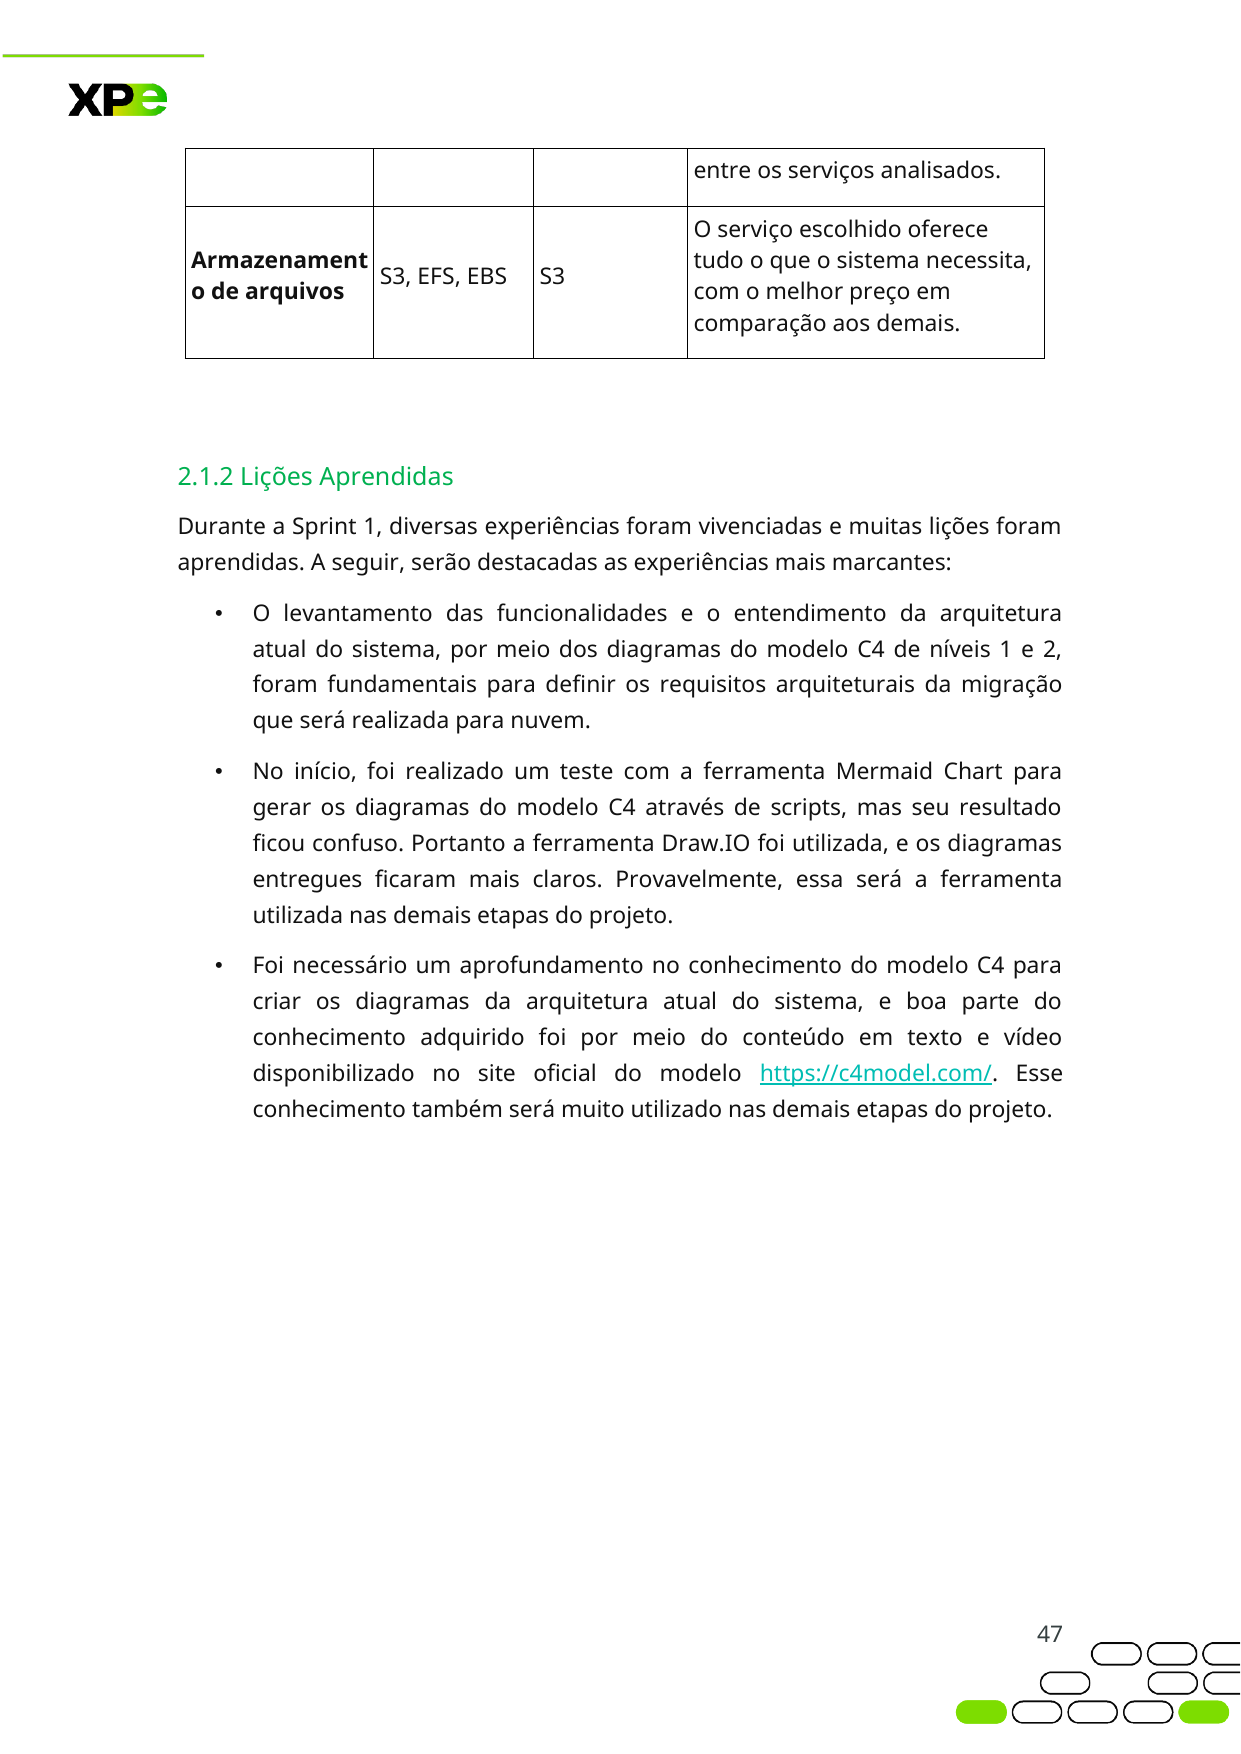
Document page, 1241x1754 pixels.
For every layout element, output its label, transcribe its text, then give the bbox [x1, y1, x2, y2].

table_cell S3, EFS, EBS [374, 207, 533, 358]
table_cell [186, 149, 373, 206]
table_cell S3 [534, 207, 687, 358]
list O levantamento das funcionalidades e o entendimento da arquitetura atual do sistema, por meio dos diagramas do modelo C4 de níveis 1 e 2, foram fundamentais para definir os requisitos arquiteturais da migração que será realizada para nuvem. [215, 597, 1063, 736]
picture [955, 1642, 1241, 1724]
text Durante a Sprint 1, diversas experiências foram vivenciadas e muitas lições foram aprendidas. A seguir, serão destacadas as experiências mais marcantes: [177, 510, 1063, 577]
picture [2, 51, 205, 148]
table_cell entre os serviços analisados. [688, 149, 1044, 206]
table_cell [534, 149, 687, 206]
table_cell Armazenamento de arquivos [186, 207, 373, 358]
table_cell [374, 149, 533, 206]
table_cell O serviço escolhido oferece tudo o que o sistema necessita, com o melhor preço em comparação aos demais. [688, 207, 1044, 358]
list No início, foi realizado um teste com a ferramenta Mermaid Chart para gerar os diagramas do modelo C4 através de scripts, mas seu resultado ficou confuso. Portanto a ferramenta Draw.IO foi utilizada, e os diagramas entregues ficaram mais claros. Provavelmente, essa será a ferramenta utilizada nas demais etapas do projeto. [215, 755, 1063, 930]
subtitle 2.1.2 Lições Aprendidas [177, 459, 1063, 493]
list Foi necessário um aprofundamento no conhecimento do modelo C4 para criar os diagramas da arquitetura atual do sistema, e boa parte do conhecimento adquirido foi por meio do conteúdo em texto e vídeo disponibilizado no site oficial do modelo https://c4model.com/. Esse conhecimento também será muito utilizado nas demais etapas do projeto. [215, 949, 1063, 1124]
